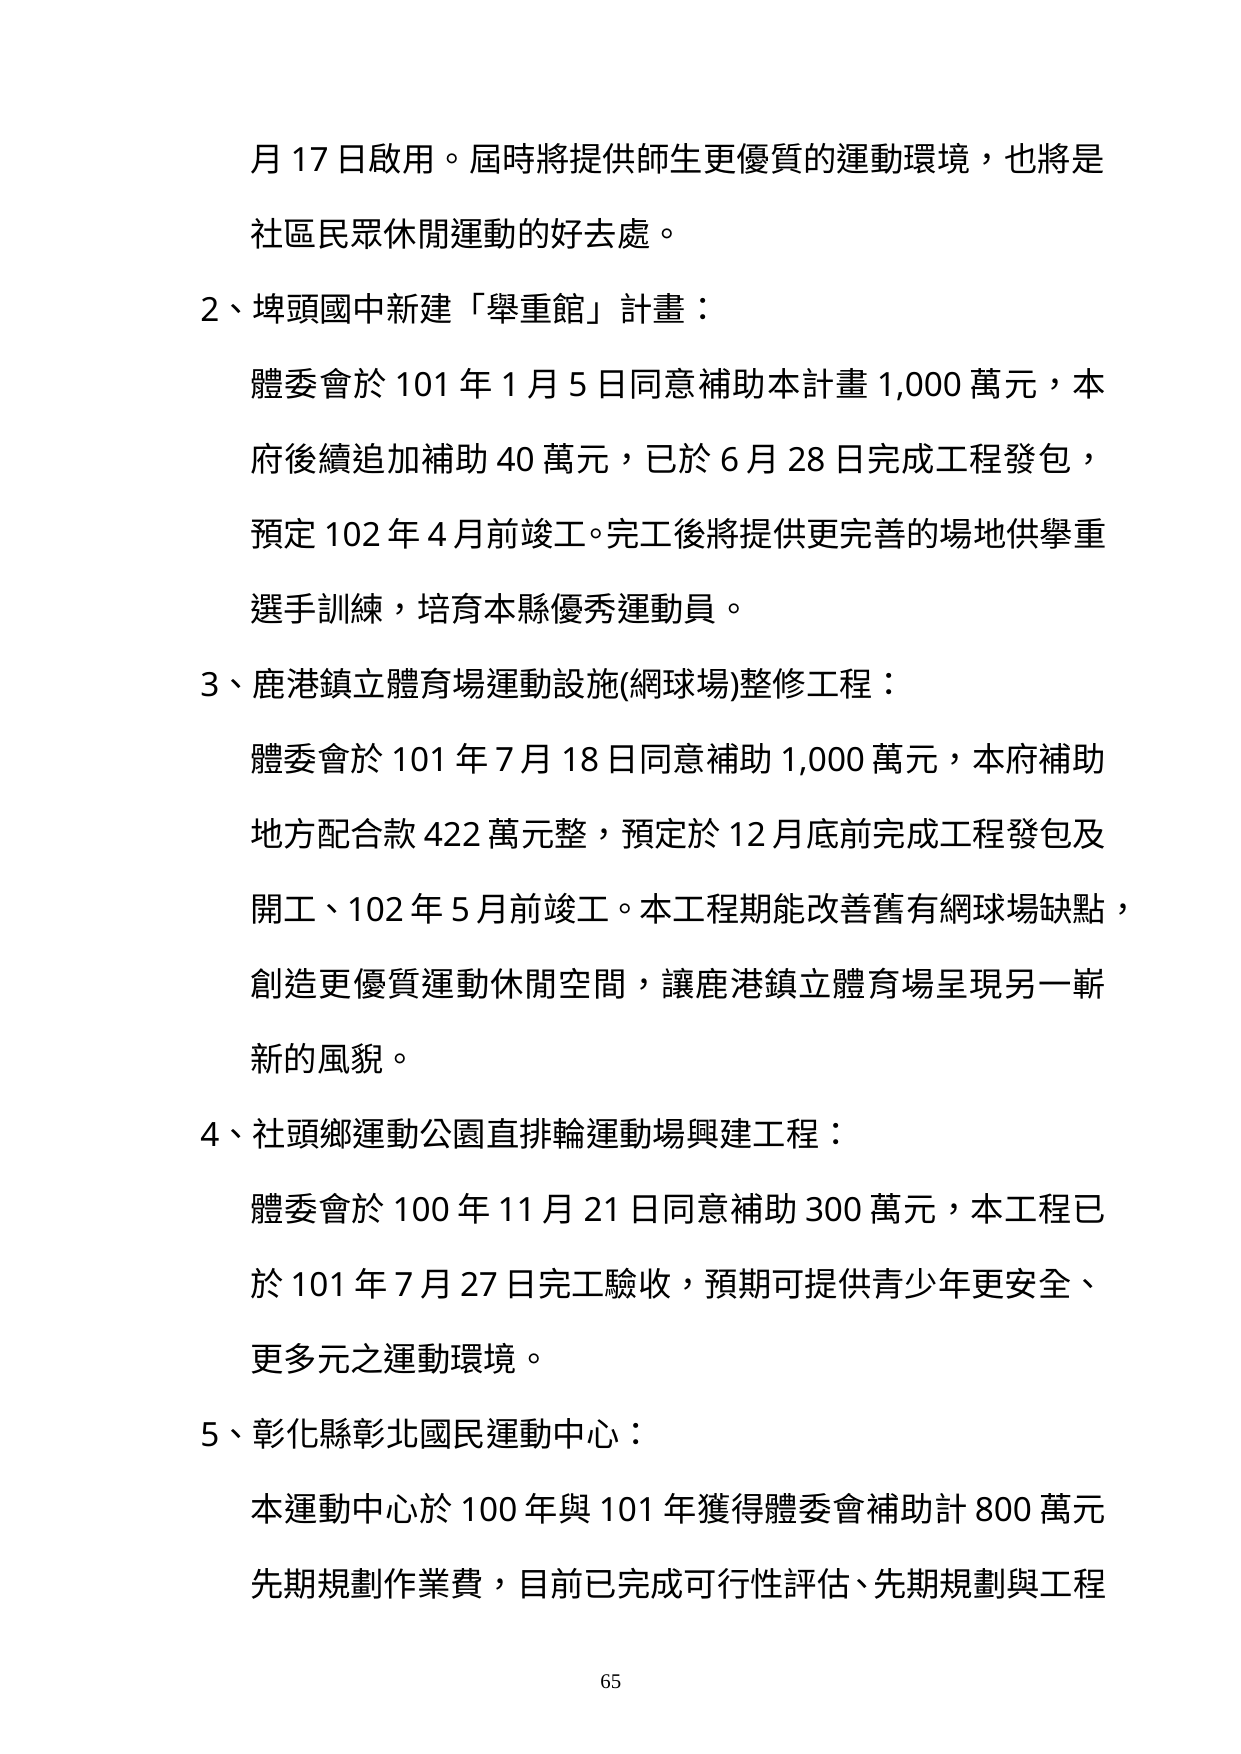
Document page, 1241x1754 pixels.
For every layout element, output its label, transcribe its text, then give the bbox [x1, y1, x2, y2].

text 4、社頭鄉運動公園直排輪運動場興建工程： [200, 1095, 1106, 1170]
text 本運動中心於100年與101年獲得體委會補助計800萬元先期規劃作業費，目前已完成可行性評估、先期規劃與工程 [250, 1470, 1106, 1620]
text 體委會於101年7月18日同意補助1,000萬元，本府補助地方配合款422萬元整，預定於12月底前完成工程發包及開工、102年5月前竣工。本工程期能改善舊有網球場缺點，創造更優質運動休閒空間，讓鹿港鎮立體育場呈現另一嶄新的風貎。 [250, 720, 1106, 1095]
text 3、鹿港鎮立體育場運動設施(網球場)整修工程： [200, 645, 1106, 720]
text 體委會於100年11月21日同意補助300萬元，本工程已於101年7月27日完工驗收，預期可提供青少年更安全、更多元之運動環境。 [250, 1170, 1106, 1395]
text 2、埤頭國中新建「舉重館」計畫： [200, 270, 1106, 345]
text 月17日啟用。屆時將提供師生更優質的運動環境，也將是社區民眾休閒運動的好去處。 [250, 120, 1106, 270]
text 體委會於101年1月5日同意補助本計畫1,000萬元，本府後續追加補助40萬元，已於6月28日完成工程發包，預定102年4月前竣工。完工後將提供更完善的場地供擧重選手訓練，培育本縣優秀運動員。 [250, 345, 1106, 645]
text 5、彰化縣彰北國民運動中心： [200, 1395, 1106, 1470]
